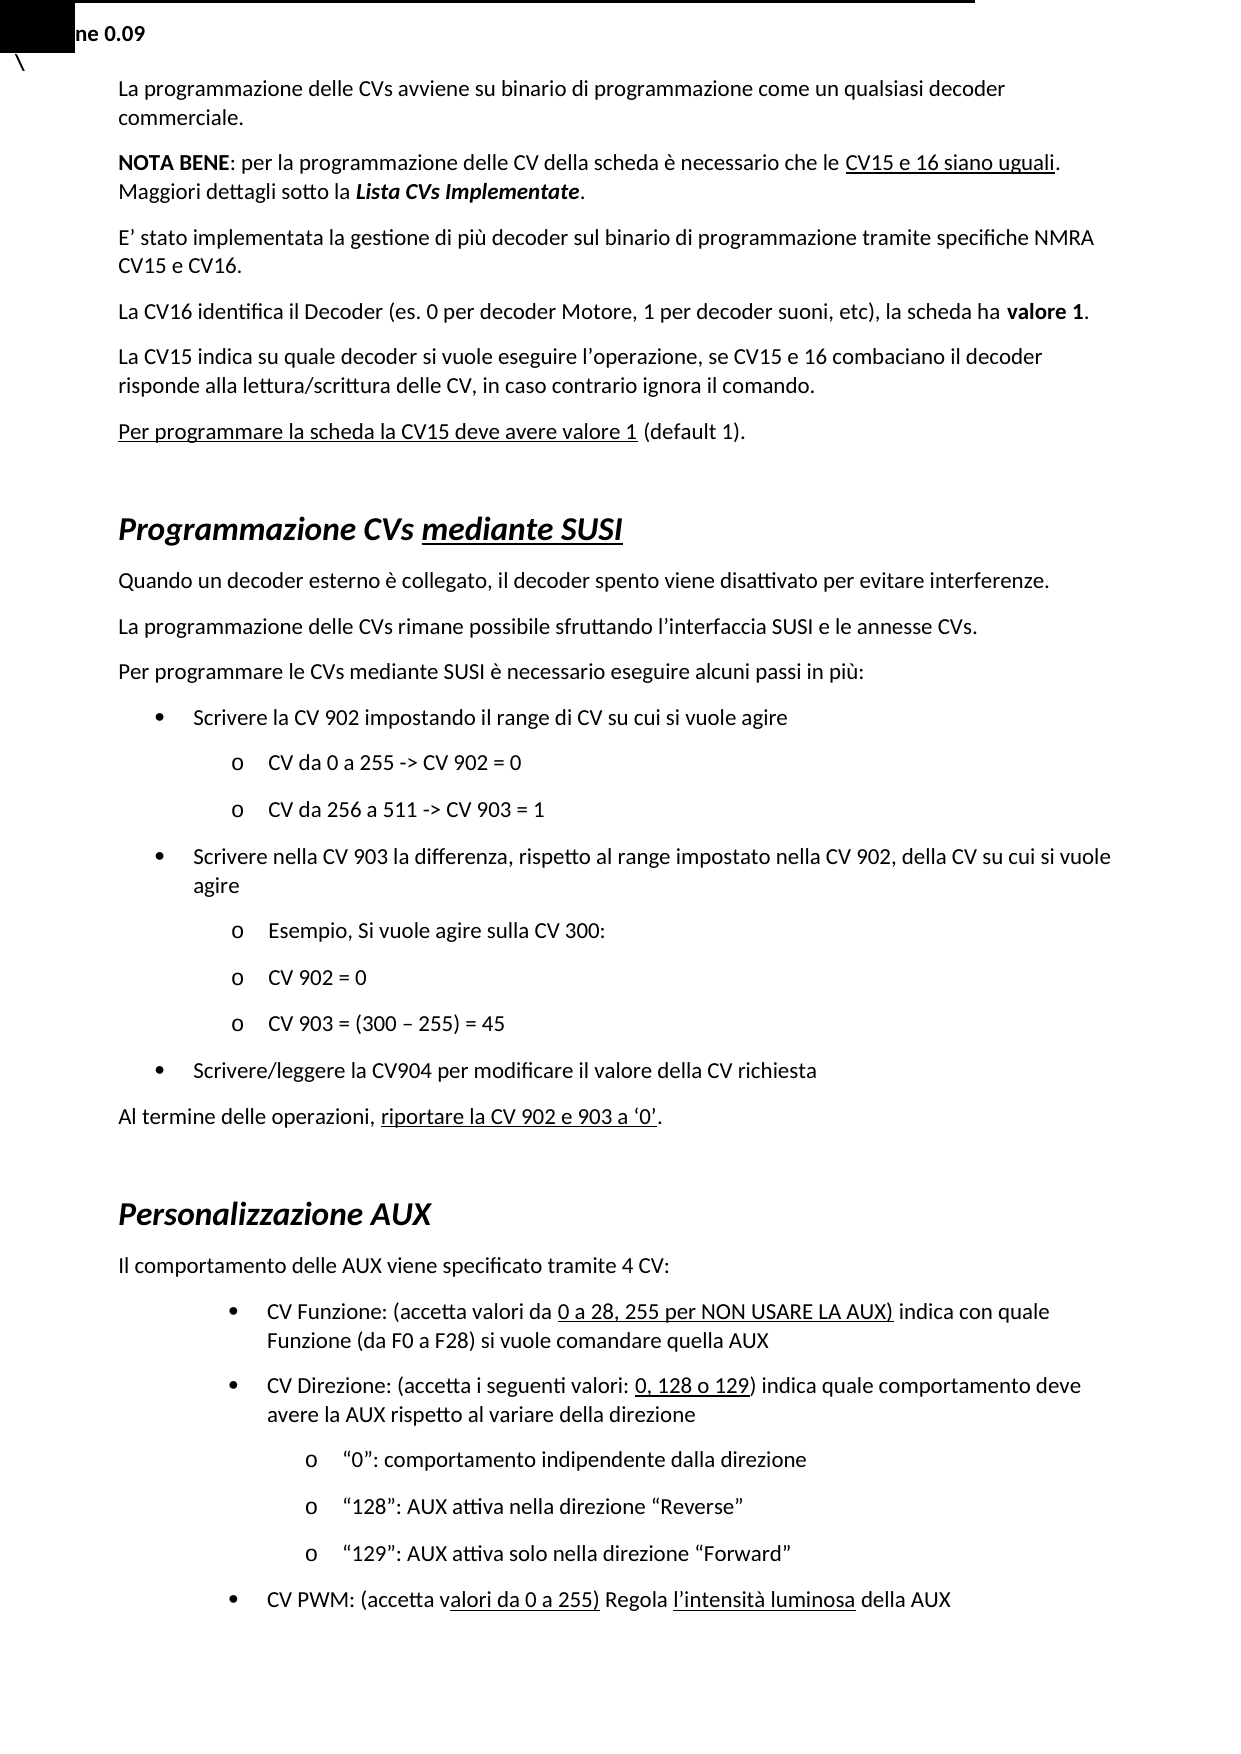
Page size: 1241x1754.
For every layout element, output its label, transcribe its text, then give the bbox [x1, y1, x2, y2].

list CV da 256 a 511 -> CV 903 = 1 [231, 795, 1122, 824]
list CV 903 = (300 – 255) = 45 [231, 1009, 1122, 1039]
text La programmazione delle CVs rimane possibile sfruttando l’interfaccia SUSI e le annesse CVs. [118, 612, 1122, 640]
list CV da 0 a 255 -> CV 902 = 0 [231, 748, 1122, 778]
subtitle Programmazione CVs mediante SUSI [118, 508, 1122, 549]
text La CV15 indica su quale decoder si vuole eseguire l’operazione, se CV15 e 16 combaciano il decoder risponde alla lettura/scrittura delle CV, in caso contrario ignora il comando. [118, 342, 1122, 399]
text NOTA BENE: per la programmazione delle CV della scheda è necessario che le CV15 e 16 siano uguali. Maggiori dettagli sotto la Lista CVs Implementate. [118, 148, 1122, 205]
text Per programmare le CVs mediante SUSI è necessario eseguire alcuni passi in più: [118, 657, 1122, 686]
text Per programmare la scheda la CV15 deve avere valore 1 (default 1). [118, 417, 1122, 445]
text Quando un decoder esterno è collegato, il decoder spento viene disattivato per evitare interferenze. [118, 566, 1122, 594]
list Scrivere la CV 902 impostando il range di CV su cui si vuole agire [156, 703, 1122, 731]
text La CV16 identifica il Decoder (es. 0 per decoder Motore, 1 per decoder suoni, etc), la scheda ha valore 1. [118, 297, 1122, 325]
list CV Direzione: (accetta i seguenti valori: 0, 128 o 129) indica quale comportamento deve avere la AUX rispetto al variare della direzione [229, 1371, 1122, 1428]
list “129”: AUX attiva solo nella direzione “Forward” [304, 1539, 1122, 1568]
list Scrivere nella CV 903 la differenza, rispetto al range impostato nella CV 902, della CV su cui si vuole agire [156, 842, 1122, 899]
list CV 902 = 0 [231, 963, 1122, 992]
list Esempio, Si vuole agire sulla CV 300: [231, 916, 1122, 945]
text Al termine delle operazioni, riportare la CV 902 e 903 a ‘0’. [118, 1102, 1122, 1130]
list CV PWM: (accetta valori da 0 a 255) Regola l’intensità luminosa della AUX [229, 1586, 1122, 1614]
text La programmazione delle CVs avviene su binario di programmazione come un qualsiasi decoder commerciale. [118, 74, 1122, 131]
list CV Funzione: (accetta valori da 0 a 28, 255 per NON USARE LA AUX) indica con quale Funzione (da F0 a F28) si vuole comandare quella AUX [229, 1297, 1122, 1354]
subtitle Personalizzazione AUX [118, 1193, 1122, 1233]
list “0”: comportamento indipendente dalla direzione [304, 1446, 1122, 1475]
list “128”: AUX attiva nella direzione “Reverse” [304, 1492, 1122, 1521]
text E’ stato implementata la gestione di più decoder sul binario di programmazione tramite specifiche NMRA CV15 e CV16. [118, 223, 1122, 279]
text Il comportamento delle AUX viene specificato tramite 4 CV: [118, 1251, 1122, 1279]
list Scrivere/leggere la CV904 per modificare il valore della CV richiesta [156, 1056, 1122, 1084]
